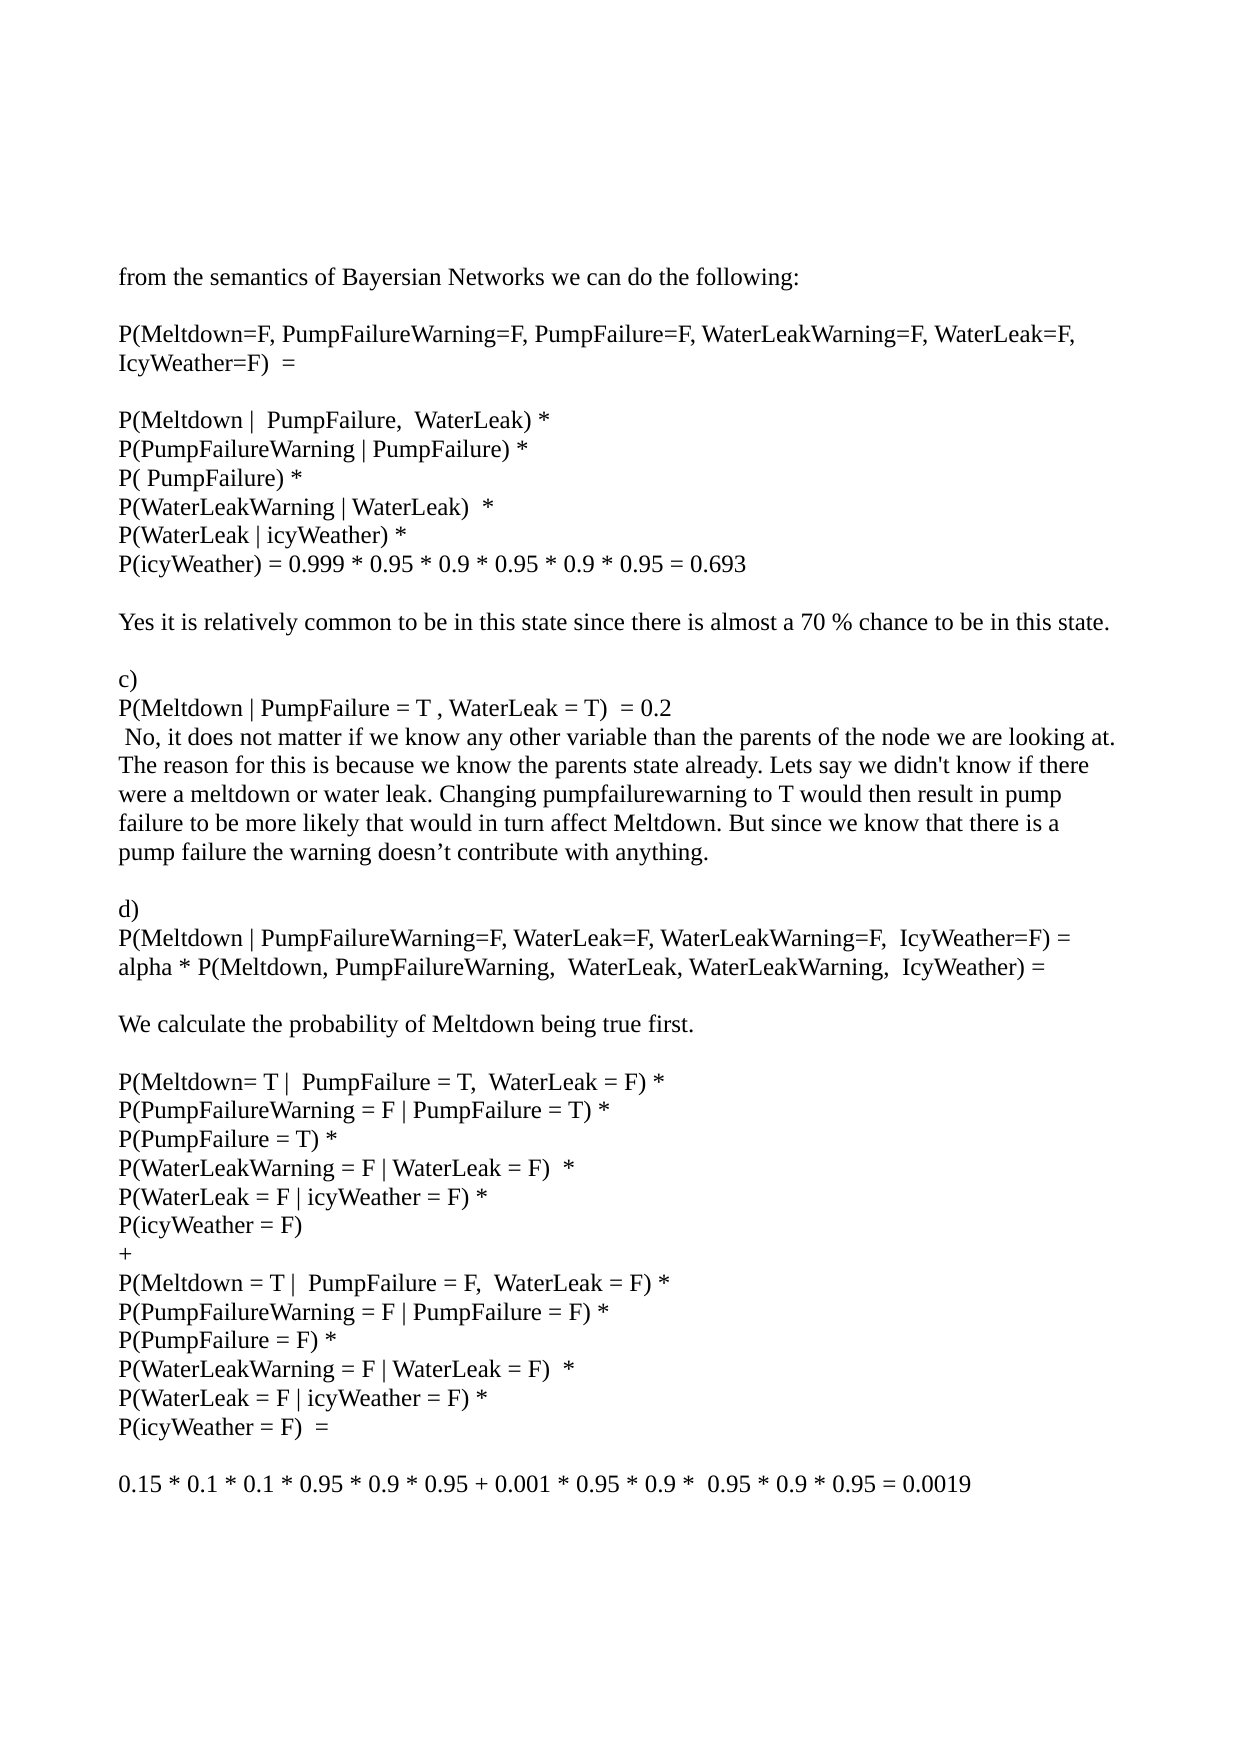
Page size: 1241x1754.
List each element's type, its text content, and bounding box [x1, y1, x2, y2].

text P(Meltdown = T | PumpFailure = F, WaterLeak = F) * [118, 1268, 1122, 1297]
text P(PumpFailureWarning = F | PumpFailure = F) * [118, 1297, 1122, 1326]
text P(PumpFailure = T) * [118, 1124, 1122, 1153]
text from the semantics of Bayersian Networks we can do the following: [118, 262, 1122, 291]
text alpha * P(Meltdown, PumpFailureWarning, WaterLeak, WaterLeakWarning, IcyWeather) = [118, 952, 1122, 981]
text P(Meltdown | PumpFailure, WaterLeak) * [118, 406, 1122, 434]
text P(PumpFailureWarning | PumpFailure) * [118, 434, 1122, 463]
text Yes it is relatively common to be in this state since there is almost a 70 % chance to be in this state. [118, 607, 1122, 636]
text + [118, 1239, 1122, 1268]
text P(WaterLeak = F | icyWeather = F) * [118, 1383, 1122, 1412]
text P(Meltdown | PumpFailure = T , WaterLeak = T) = 0.2 [118, 693, 1122, 722]
text P(Meltdown=F, PumpFailureWarning=F, PumpFailure=F, WaterLeakWarning=F, WaterLeak=F, IcyWeather=F) = [118, 319, 1122, 377]
text d) [118, 894, 1122, 923]
text P(Meltdown | PumpFailureWarning=F, WaterLeak=F, WaterLeakWarning=F, IcyWeather=F) = [118, 923, 1122, 952]
text P(WaterLeakWarning = F | WaterLeak = F) * [118, 1153, 1122, 1182]
text c) [118, 664, 1122, 693]
text P(WaterLeakWarning | WaterLeak) * [118, 492, 1122, 521]
text P(icyWeather = F) [118, 1211, 1122, 1239]
text P(WaterLeakWarning = F | WaterLeak = F) * [118, 1354, 1122, 1383]
text P(icyWeather) = 0.999 * 0.95 * 0.9 * 0.95 * 0.9 * 0.95 = 0.693 [118, 549, 1122, 578]
text P( PumpFailure) * [118, 463, 1122, 492]
text We calculate the probability of Meltdown being true first. [118, 1009, 1122, 1038]
text P(WaterLeak = F | icyWeather = F) * [118, 1182, 1122, 1211]
text P(PumpFailureWarning = F | PumpFailure = T) * [118, 1096, 1122, 1124]
text P(Meltdown= T | PumpFailure = T, WaterLeak = F) * [118, 1067, 1122, 1096]
text P(icyWeather = F) = [118, 1412, 1122, 1441]
text No, it does not matter if we know any other variable than the parents of the node we are looking at. The reason for this is because we know the parents state already. Lets say we didn't know if there were a meltdown or water leak. Changing pumpfailurewarning to T would then result in pump failure to be more likely that would in turn affect Meltdown. But since we know that there is a pump failure the warning doesn’t contribute with anything. [118, 722, 1122, 866]
text P(PumpFailure = F) * [118, 1326, 1122, 1354]
text 0.15 * 0.1 * 0.1 * 0.95 * 0.9 * 0.95 + 0.001 * 0.95 * 0.9 * 0.95 * 0.9 * 0.95 = 0.0019 [118, 1469, 1122, 1498]
text P(WaterLeak | icyWeather) * [118, 521, 1122, 549]
